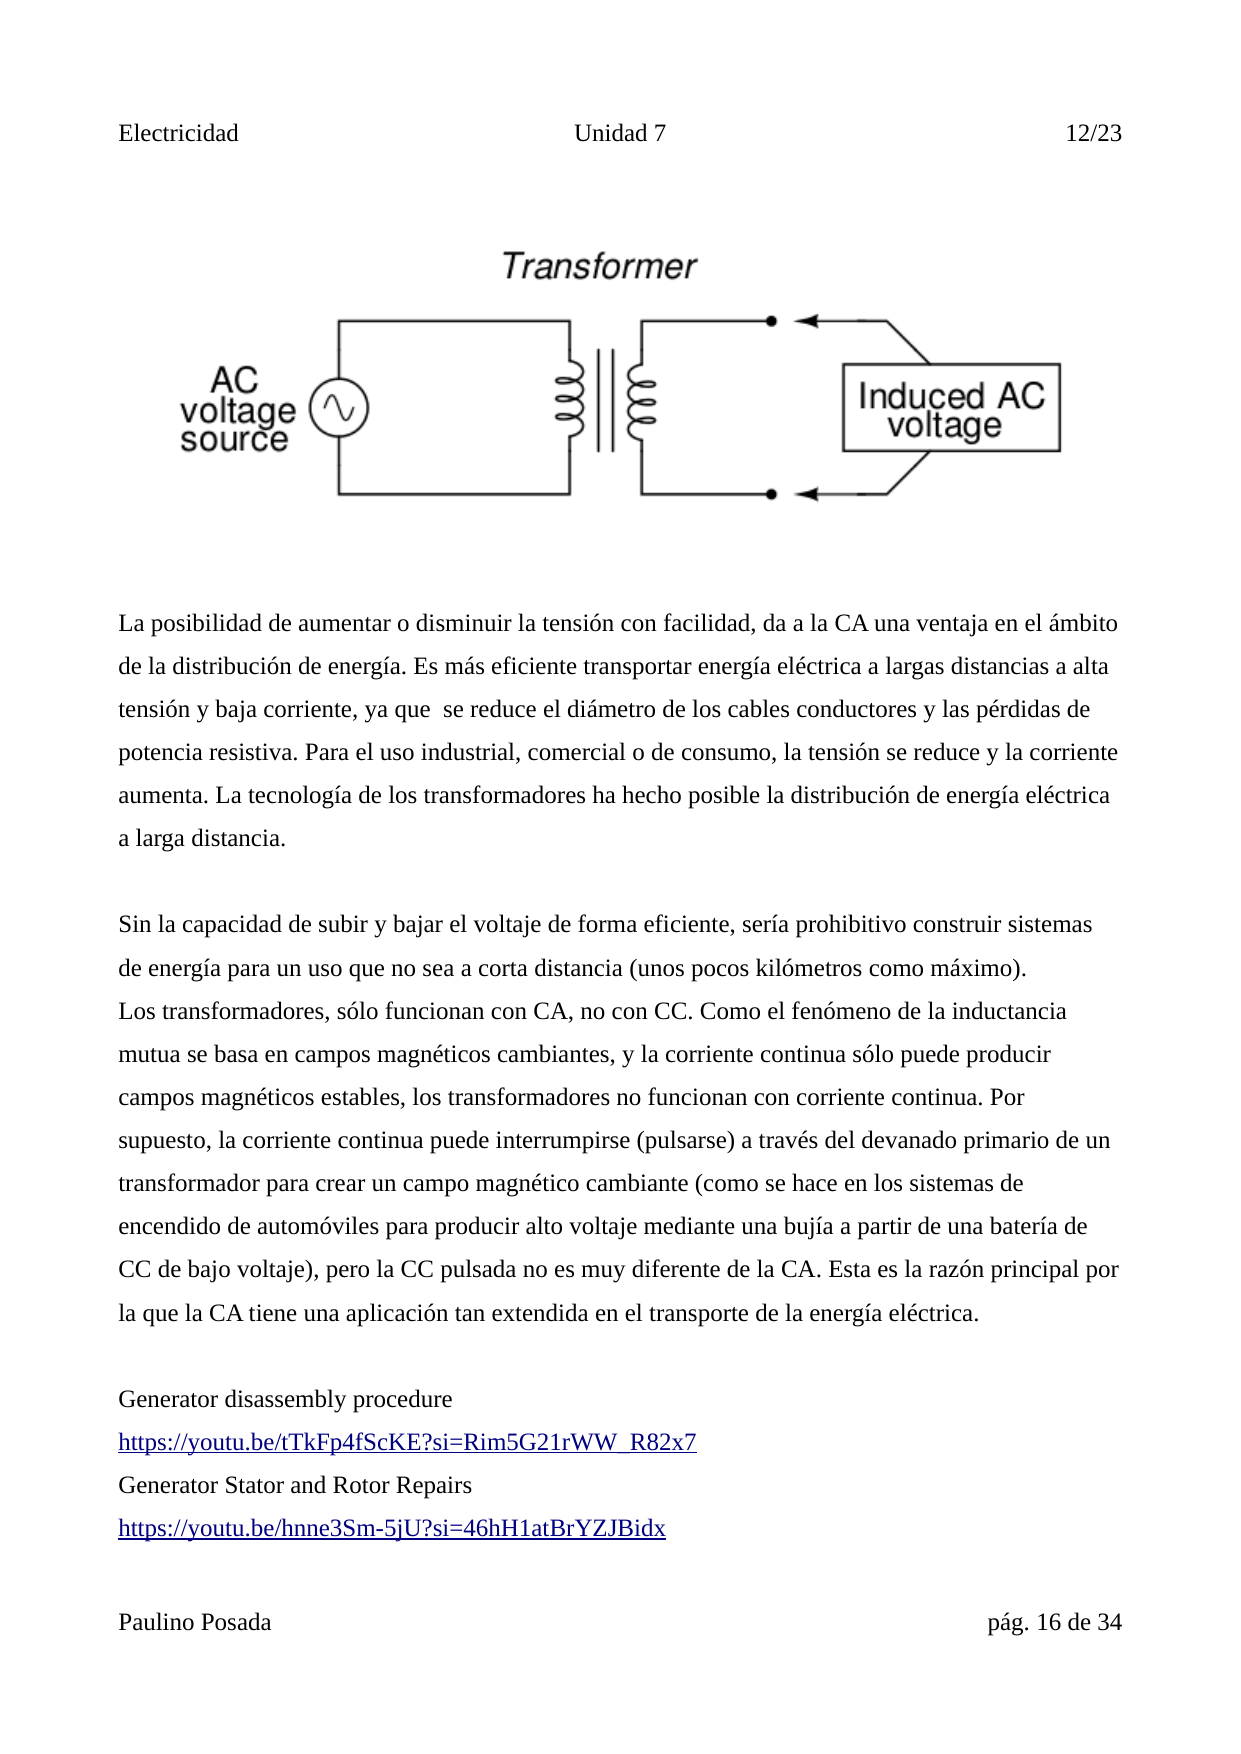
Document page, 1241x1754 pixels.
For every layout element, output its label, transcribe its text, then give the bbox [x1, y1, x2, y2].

text https://youtu.be/hnne3Sm-5jU?si=46hH1atBrYZJBidx [118, 1513, 1122, 1542]
text Los transformadores, sólo funcionan con CA, no con CC. Como el fenómeno de la inductancia mutua se basa en campos magnéticos cambiantes, y la corriente continua sólo puede producir campos magnéticos estables, los transformadores no funcionan con corriente continua. Por supuesto, la corriente continua puede interrumpirse (pulsarse) a través del devanado primario de un transformador para crear un campo magnético cambiante (como se hace en los sistemas de encendido de automóviles para producir alto voltaje mediante una bujía a partir de una batería de CC de bajo voltaje), pero la CC pulsada no es muy diferente de la CA. Esta es la razón principal por la que la CA tiene una aplicación tan extendida en el transporte de la energía eléctrica. [118, 996, 1122, 1326]
text Sin la capacidad de subir y bajar el voltaje de forma eficiente, sería prohibitivo construir sistemas de energía para un uso que no sea a corta distancia (unos pocos kilómetros como máximo). [118, 909, 1122, 981]
picture [160, 230, 1080, 537]
text Generator Stator and Rotor Repairs [118, 1470, 1122, 1499]
text La posibilidad de aumentar o disminuir la tensión con facilidad, da a la CA una ventaja en el ámbito de la distribución de energía. Es más eficiente transportar energía eléctrica a largas distancias a alta tensión y baja corriente, ya que se reduce el diámetro de los cables conductores y las pérdidas de potencia resistiva. Para el uso industrial, comercial o de consumo, la tensión se reduce y la corriente aumenta. La tecnología de los transformadores ha hecho posible la distribución de energía eléctrica a larga distancia. [118, 608, 1122, 852]
text https://youtu.be/tTkFp4fScKE?si=Rim5G21rWW_R82x7 [118, 1427, 1122, 1456]
text Generator disassembly procedure [118, 1384, 1122, 1413]
